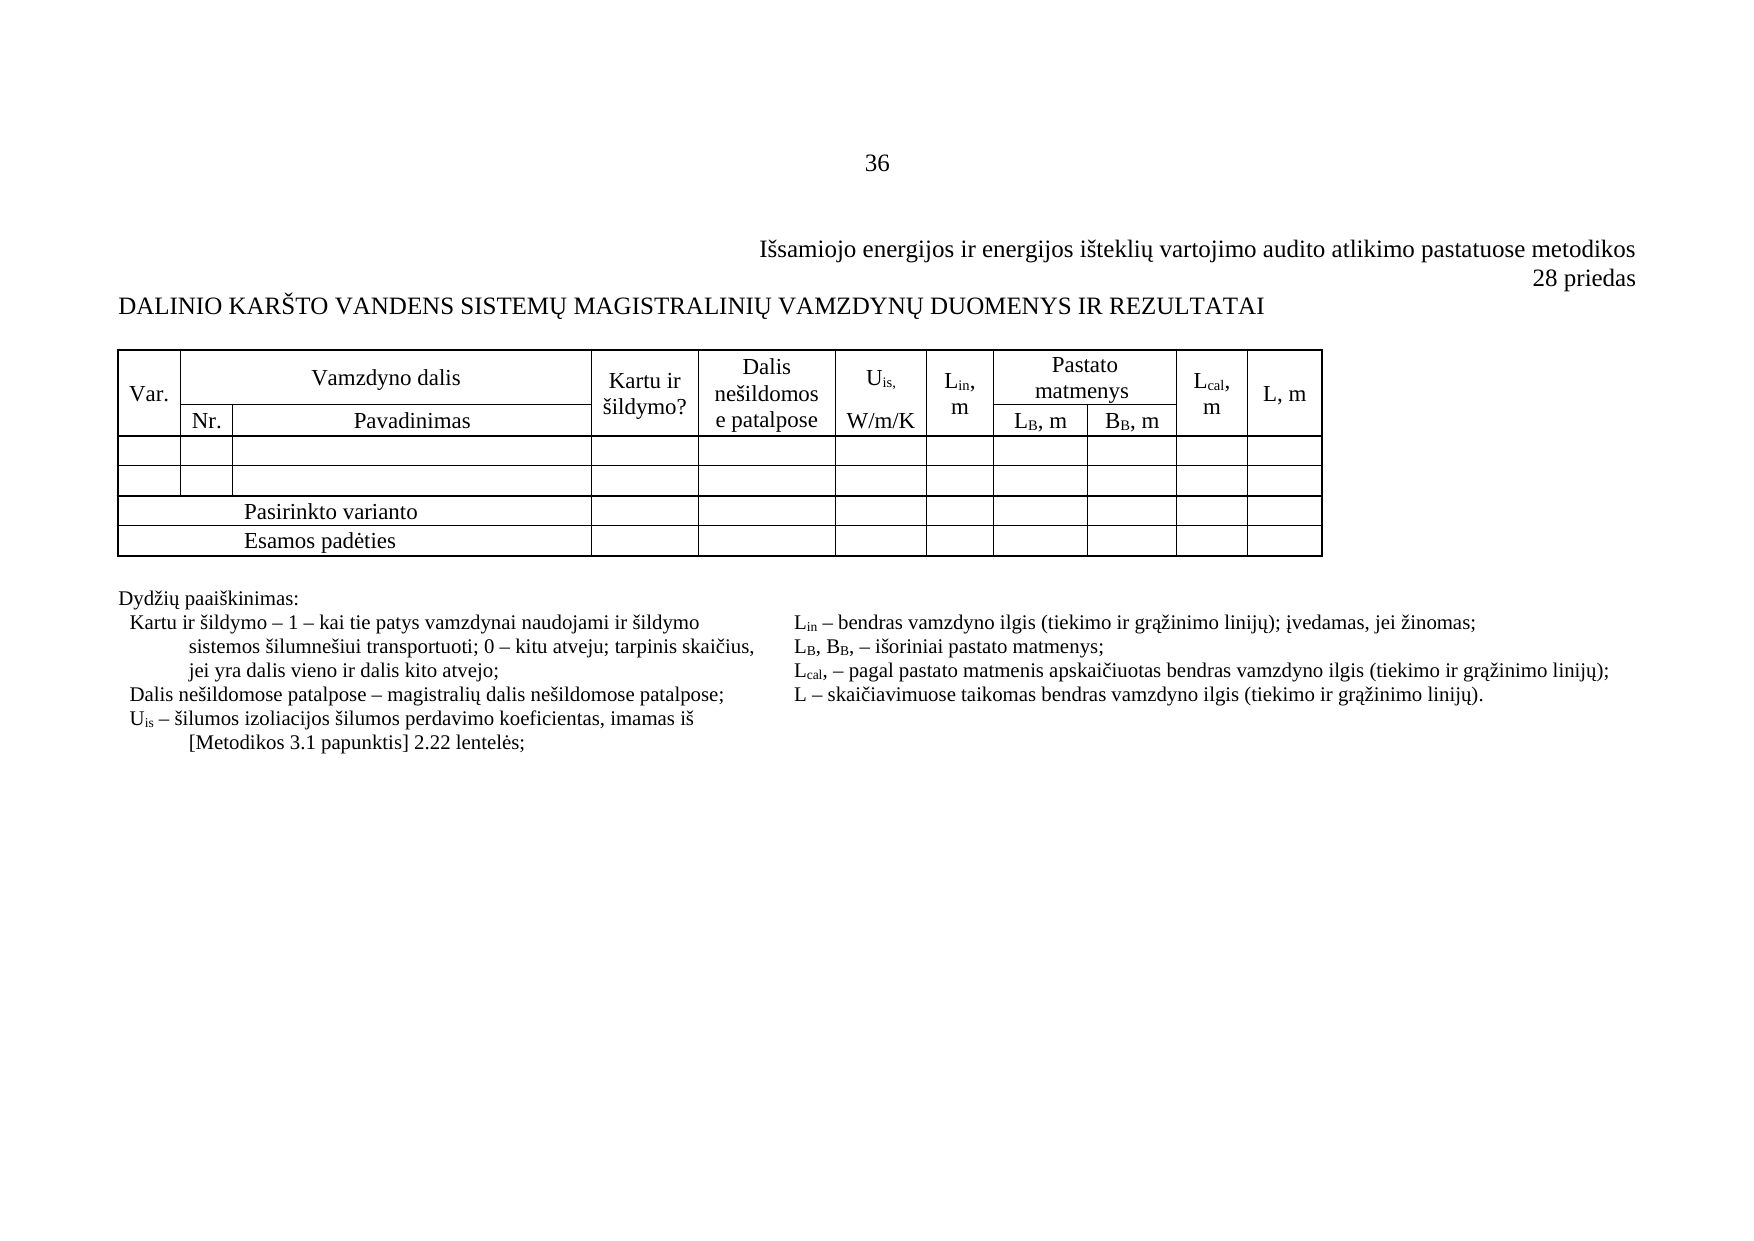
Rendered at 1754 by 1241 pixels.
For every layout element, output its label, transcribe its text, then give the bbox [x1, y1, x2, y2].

table_cell [180, 526, 233, 555]
table_cell [1248, 437, 1321, 465]
table_header Lcal, m [1177, 351, 1247, 435]
table_cell [927, 437, 993, 465]
table_header Uis, [836, 351, 926, 404]
table_header Kartu ir šildymo – 1 – kai tie patys vamzdynai naudojami ir šildymo sistemos šilumnešiui transportuoti; 0 – kitu atveju; tarpinis skaičius, jei yra dalis vieno ir dalis kito atvejo; Dalis nešildomose patalpose – magistralių dalis nešildomose patalpose; Uis – šilumos izoliacijos šilumos perdavimo koeficientas, imamas iš [Metodikos 3.1 papunktis] 2.22 lentelės; [118, 610, 783, 754]
table_cell [181, 466, 232, 495]
table_cell [1088, 497, 1176, 525]
table_cell [1088, 466, 1176, 495]
text 28 priedas [118, 263, 1636, 291]
table_header Lin – bendras vamzdyno ilgis (tiekimo ir grąžinimo linijų); įvedamas, jei žinomas; LB, BB, – išoriniai pastato matmenys; Lcal, – pagal pastato matmenis apskaičiuotas bendras vamzdyno ilgis (tiekimo ir grąžinimo linijų); L – skaičiavimuose taikomas bendras vamzdyno ilgis (tiekimo ir grąžinimo linijų). [783, 610, 1635, 754]
table_cell [699, 466, 835, 495]
table_cell Pasirinkto varianto [233, 497, 591, 525]
table_header Vamzdyno dalis [181, 351, 591, 404]
table_cell [119, 466, 180, 495]
table_cell [1088, 526, 1176, 555]
table_cell [927, 526, 993, 555]
table_header Kartu ir šildymo? [592, 351, 698, 435]
table_cell [699, 497, 835, 525]
table_header L, m [1248, 351, 1321, 435]
table_cell [927, 497, 993, 525]
table_cell [592, 437, 698, 465]
table_cell [1248, 497, 1321, 525]
table_cell [119, 526, 180, 555]
table_cell [1248, 526, 1321, 555]
table_cell Nr. [181, 405, 232, 435]
table_cell [1177, 497, 1247, 525]
table_cell [119, 437, 180, 465]
table_cell LB, m [994, 405, 1087, 435]
table_cell [592, 497, 698, 525]
table_cell [836, 497, 926, 525]
table_cell BB, m [1088, 405, 1176, 435]
table_cell [1177, 526, 1247, 555]
table_cell Pavadinimas [233, 405, 591, 435]
table_cell [994, 466, 1087, 495]
table_cell [994, 437, 1087, 465]
table_cell [994, 497, 1087, 525]
table_cell [1177, 437, 1247, 465]
table_header Dalis nešildomose patalpose [699, 351, 835, 435]
text Išsamiojo energijos ir energijos išteklių vartojimo audito atlikimo pastatuose metodikos [118, 234, 1636, 263]
table_cell [233, 466, 591, 495]
table_cell [994, 526, 1087, 555]
table_cell [1088, 437, 1176, 465]
table_cell [181, 437, 232, 465]
table_cell [836, 437, 926, 465]
table_header Var. [119, 351, 180, 435]
table_cell [180, 497, 233, 525]
table_cell [927, 466, 993, 495]
table_cell [836, 526, 926, 555]
table_cell [836, 466, 926, 495]
text Dydžių paaiškinimas: [118, 586, 1636, 610]
table_header Lin, m [927, 351, 993, 435]
table_header Pastato matmenys [994, 351, 1176, 404]
table_cell [119, 497, 180, 525]
table_cell [592, 526, 698, 555]
table_cell [699, 526, 835, 555]
table_cell [592, 466, 698, 495]
table_cell [1248, 466, 1321, 495]
table_cell Esamos padėties [233, 526, 591, 555]
table_cell [233, 437, 591, 465]
table_cell [699, 437, 835, 465]
table_cell W/m/K [836, 404, 926, 435]
text DALINIO KARŠTO VANDENS SISTEMŲ MAGISTRALINIŲ VAMZDYNŲ DUOMENYS IR REZULTATAI [118, 291, 1636, 320]
table_cell [1177, 466, 1247, 495]
